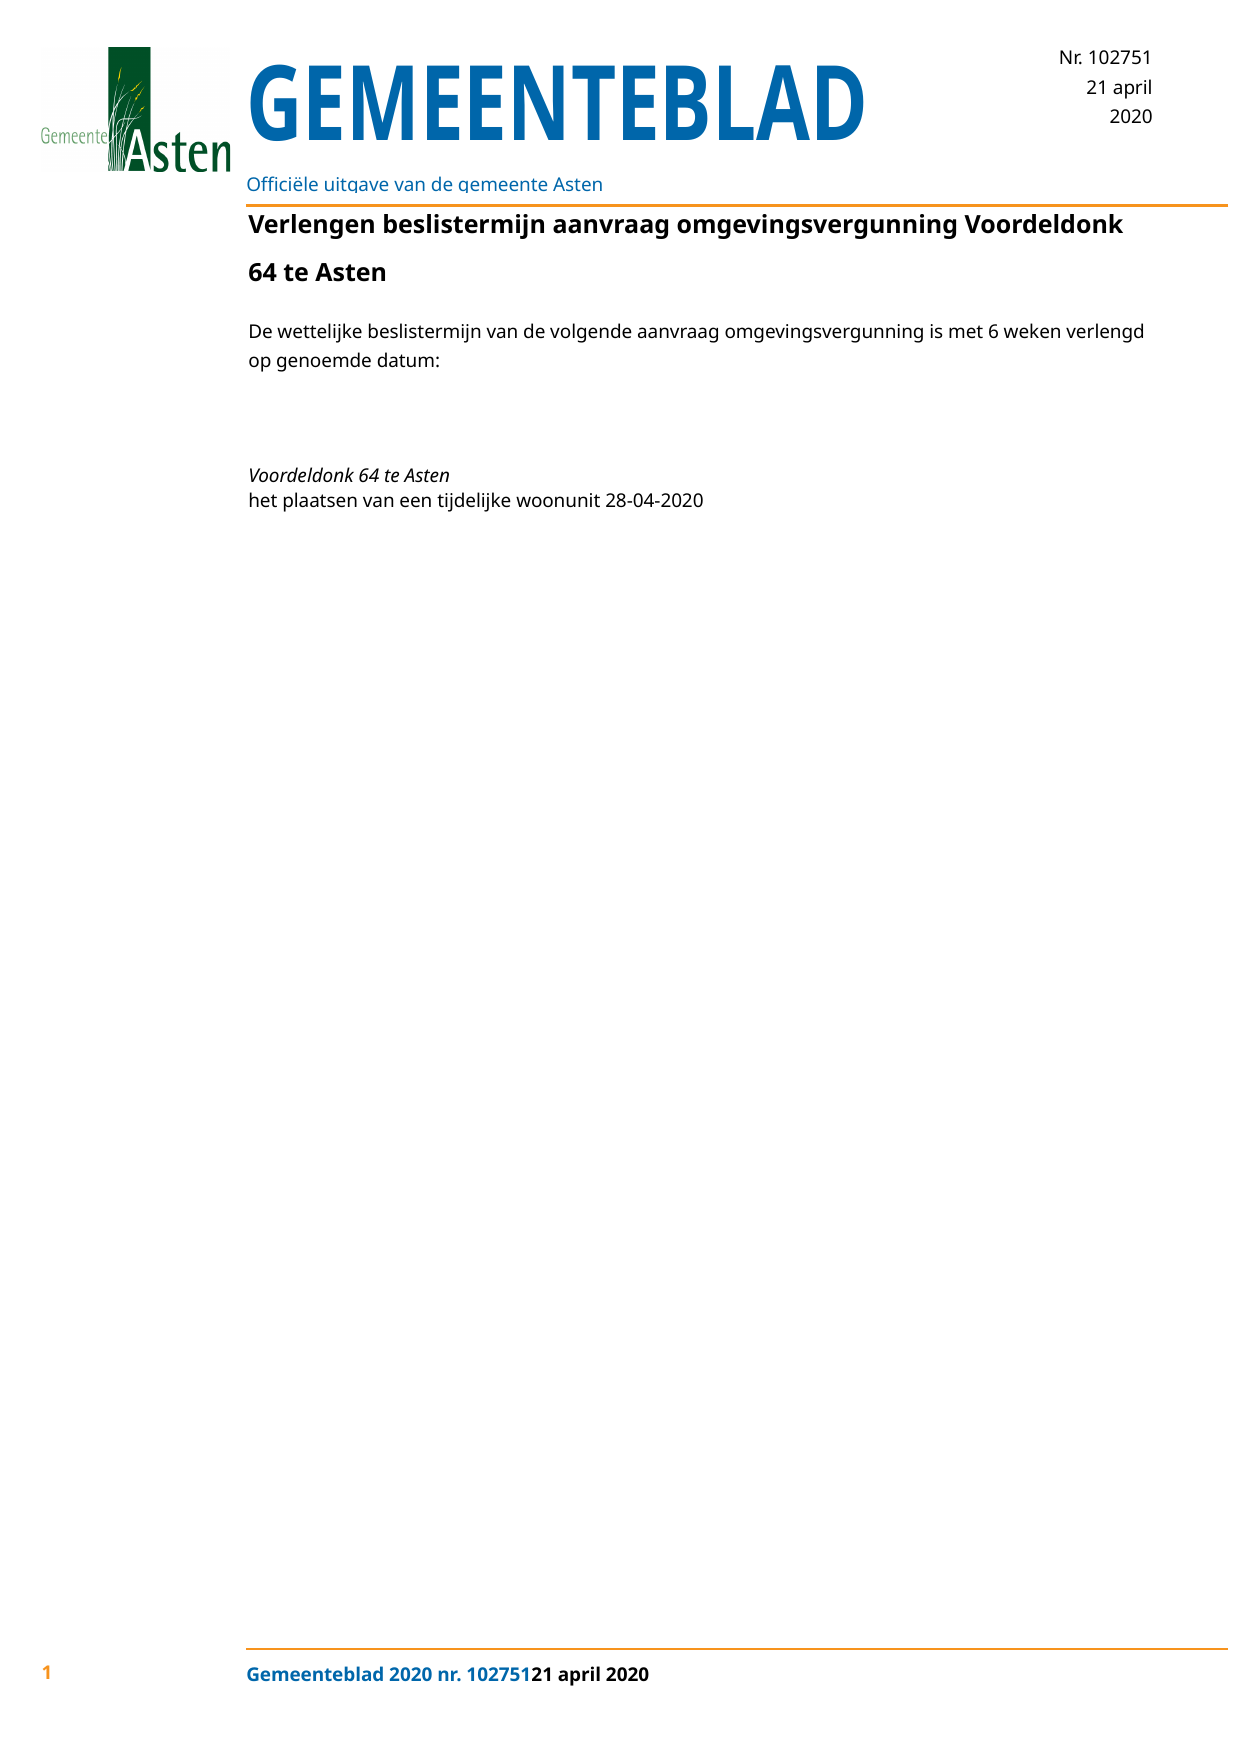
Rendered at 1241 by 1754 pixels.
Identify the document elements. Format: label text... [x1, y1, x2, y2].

text Voordeldonk 64 te Asten [248, 462, 1152, 488]
text De wettelijke beslistermijn van de volgende aanvraag omgevingsvergunning is met 6 weken verlengd op genoemde datum: [248, 318, 1152, 373]
text het plaatsen van een tijdelijke woonunit 28-04-2020 [248, 488, 1152, 513]
picture [41, 47, 231, 172]
text Verlengen beslistermijn aanvraag omgevingsvergunning Voordeldonk 64 te Asten [248, 207, 1152, 288]
